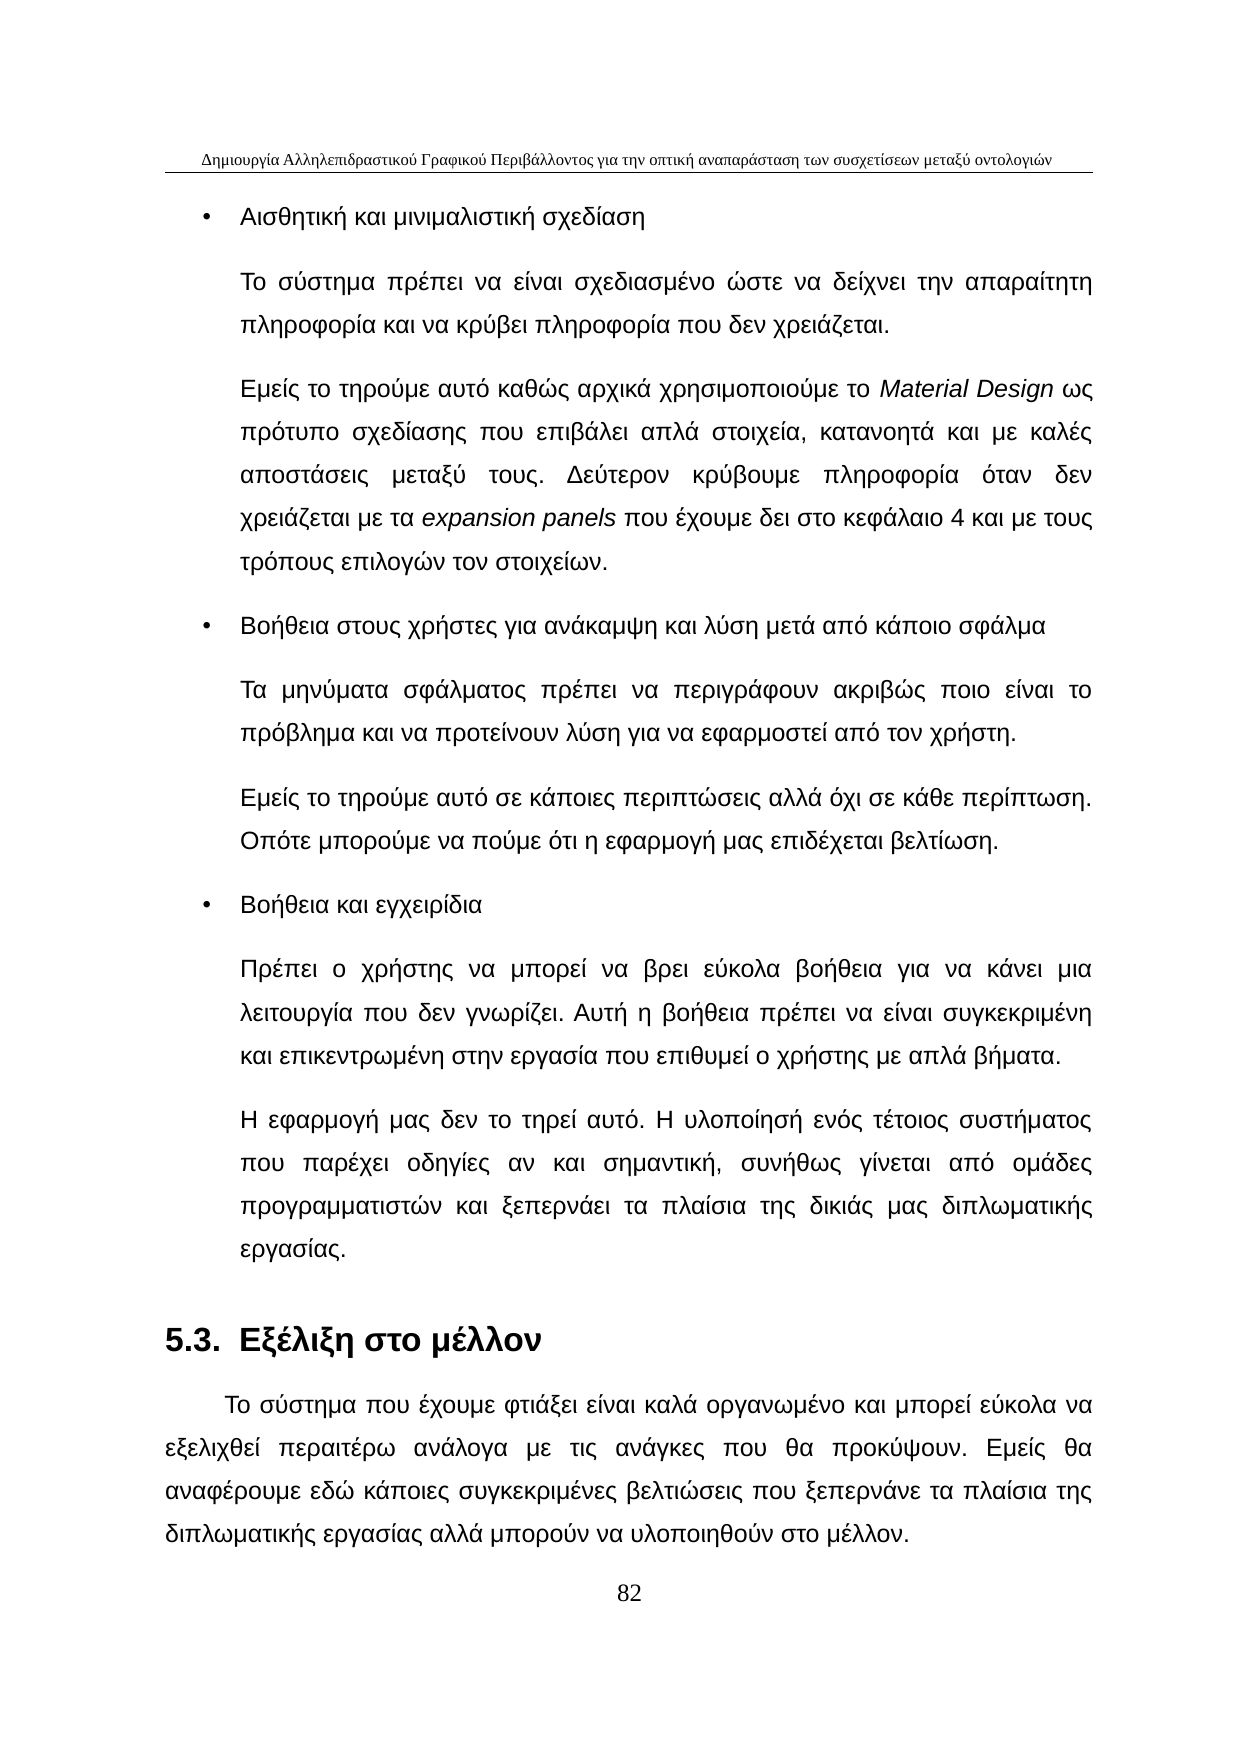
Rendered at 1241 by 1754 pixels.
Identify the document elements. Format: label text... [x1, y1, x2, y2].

list Αισθητική και μινιμαλιστική σχεδίαση [202, 202, 1093, 231]
subtitle Εξέλιξη στο μέλλον [165, 1319, 1093, 1358]
list Τα μηνύματα σφάλματος πρέπει να περιγράφουν ακριβώς ποιο είναι το πρόβλημα και να προτείνουν λύση για να εφαρμοστεί από τον χρήστη. [202, 675, 1093, 747]
text Το σύστημα που έχουμε φτιάξει είναι καλά οργανωμένο και μπορεί εύκολα να εξελιχθεί περαιτέρω ανάλογα με τις ανάγκες που θα προκύψουν. Εμείς θα αναφέρουμε εδώ κάποιες συγκεκριμένες βελτιώσεις που ξεπερνάνε τα πλαίσια της διπλωματικής εργασίας αλλά μπορούν να υλοποιηθούν στο μέλλον. [165, 1390, 1093, 1548]
list Βοήθεια στους χρήστες για ανάκαμψη και λύση μετά από κάποιο σφάλμα [202, 611, 1093, 640]
list Το σύστημα πρέπει να είναι σχεδιασμένο ώστε να δείχνει την απαραίτητη πληροφορία και να κρύβει πληροφορία που δεν χρειάζεται. [202, 267, 1093, 338]
list Η εφαρμογή μας δεν το τηρεί αυτό. Η υλοποίησή ενός τέτοιος συστήματος που παρέχει οδηγίες αν και σημαντική, συνήθως γίνεται από ομάδες προγραμματιστών και ξεπερνάει τα πλαίσια της δικιάς μας διπλωματικής εργασίας. [202, 1105, 1093, 1263]
list Εμείς το τηρούμε αυτό σε κάποιες περιπτώσεις αλλά όχι σε κάθε περίπτωση. Οπότε μπορούμε να πούμε ότι η εφαρμογή μας επιδέχεται βελτίωση. [202, 783, 1093, 854]
list Εμείς το τηρούμε αυτό καθώς αρχικά χρησιμοποιούμε το Material Design ως πρότυπο σχεδίασης που επιβάλει απλά στοιχεία, κατανοητά και με καλές αποστάσεις μεταξύ τους. Δεύτερον κρύβουμε πληροφορία όταν δεν χρειάζεται με τα expansion panels που έχουμε δει στο κεφάλαιο 4 και με τους τρόπους επιλογών τον στοιχείων. [202, 374, 1093, 575]
list Βοήθεια και εγχειρίδια [202, 890, 1093, 919]
list Πρέπει ο χρήστης να μπορεί να βρει εύκολα βοήθεια για να κάνει μια λειτουργία που δεν γνωρίζει. Αυτή η βοήθεια πρέπει να είναι συγκεκριμένη και επικεντρωμένη στην εργασία που επιθυμεί ο χρήστης με απλά βήματα. [202, 954, 1093, 1069]
